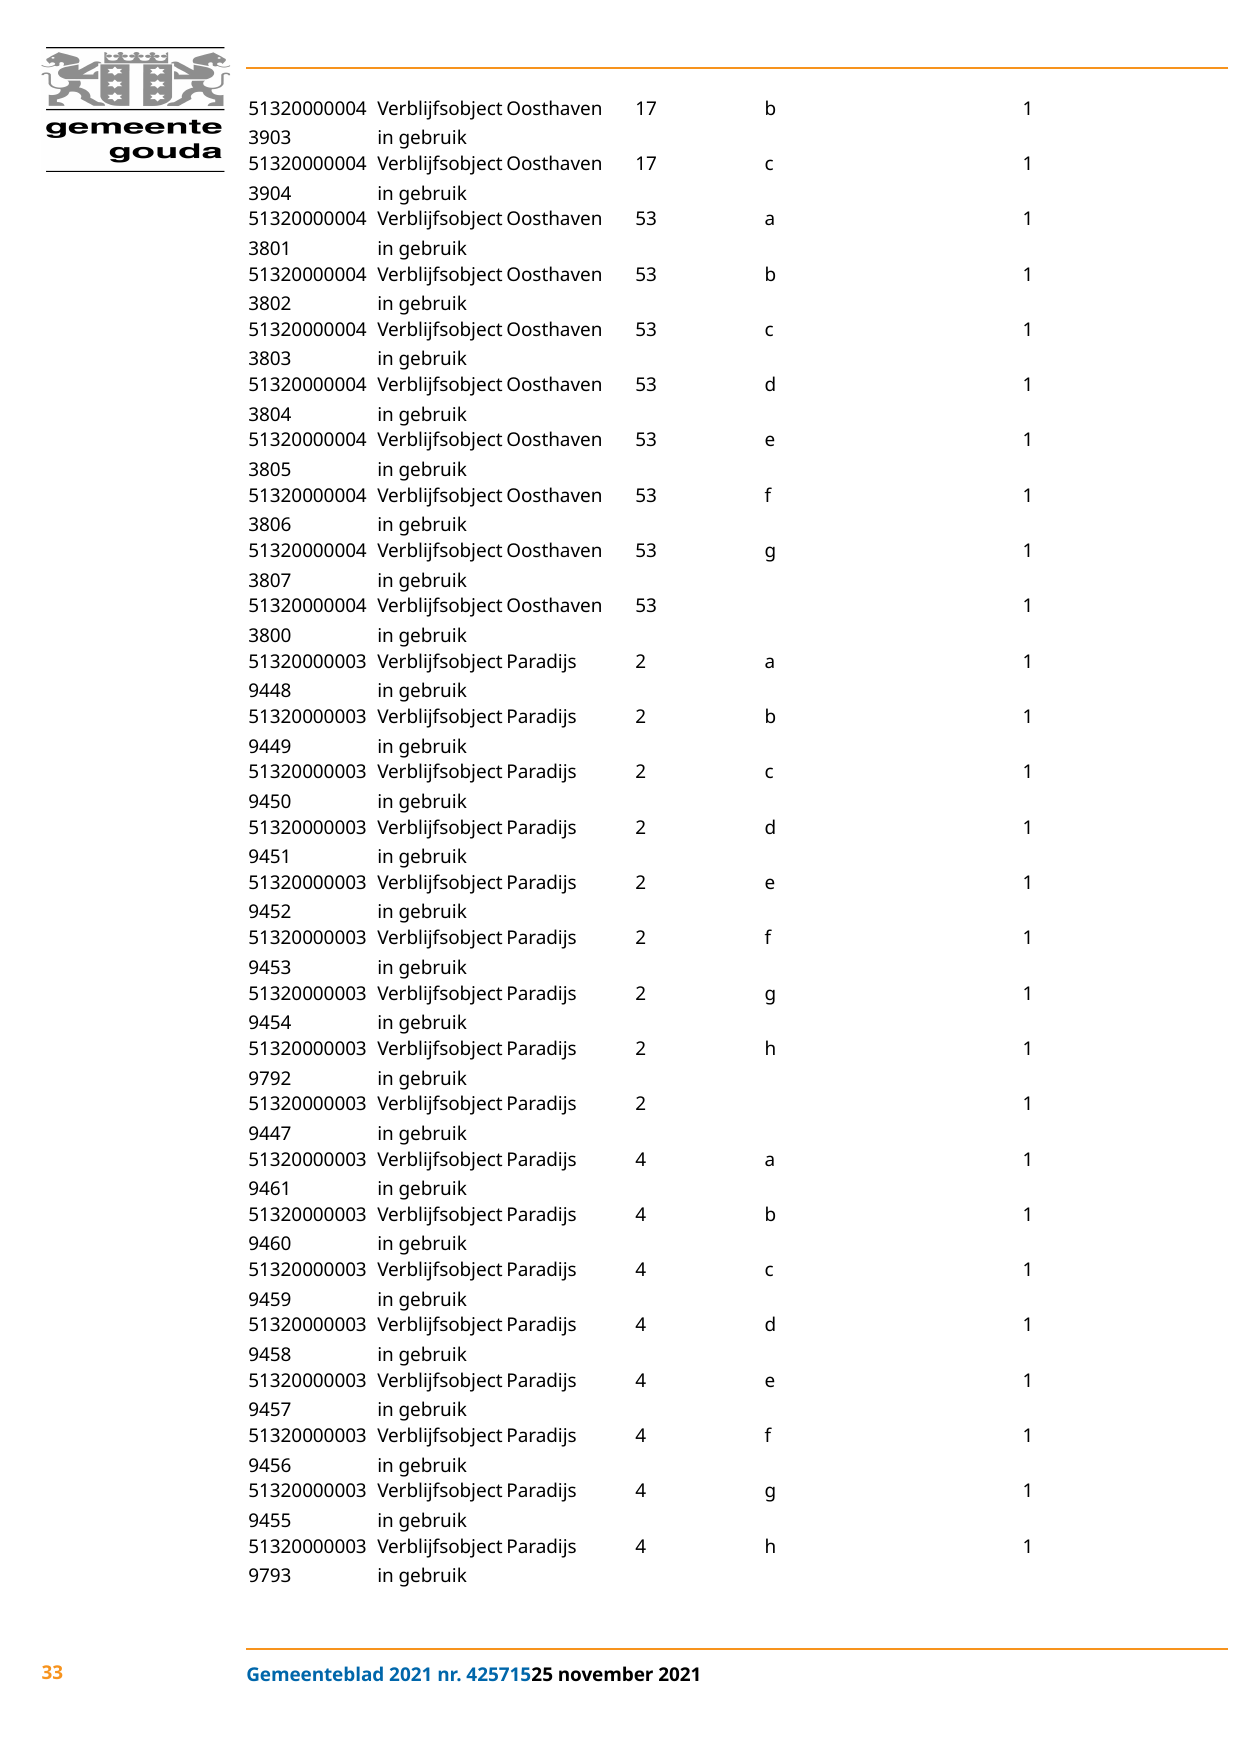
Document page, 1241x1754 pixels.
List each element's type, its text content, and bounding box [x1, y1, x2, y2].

table_cell Verblijfsobject in gebruik [377, 150, 506, 205]
table_cell [894, 759, 1022, 814]
table_cell Oosthaven [506, 371, 635, 427]
table_cell [894, 1201, 1022, 1256]
table_cell Verblijfsobject in gebruik [377, 869, 506, 924]
table_cell [894, 980, 1022, 1035]
table_cell 1 [1023, 1090, 1152, 1146]
table_cell 513200000039454 [248, 980, 377, 1035]
table_cell [894, 371, 1022, 427]
table_cell Oosthaven [506, 427, 635, 482]
table_cell 1 [1023, 1367, 1152, 1422]
table_cell 1 [1023, 648, 1152, 703]
table_cell g [764, 537, 893, 593]
table_cell b [764, 261, 893, 316]
table_cell a [764, 1146, 893, 1201]
table_cell g [764, 980, 893, 1035]
table_cell 2 [635, 814, 764, 869]
table_cell [894, 537, 1022, 593]
table_cell Verblijfsobject in gebruik [377, 482, 506, 537]
table_cell [894, 703, 1022, 758]
table_cell Paradijs [506, 980, 635, 1035]
table_cell Verblijfsobject in gebruik [377, 1312, 506, 1367]
table_cell Paradijs [506, 759, 635, 814]
table_cell [764, 1090, 893, 1146]
table_cell [894, 1312, 1022, 1367]
table_cell 513200000043801 [248, 205, 377, 261]
table_cell b [764, 1201, 893, 1256]
table_cell f [764, 925, 893, 980]
table_cell h [764, 1035, 893, 1090]
table_cell 1 [1023, 95, 1152, 150]
table_cell 53 [635, 427, 764, 482]
table_cell Paradijs [506, 1533, 635, 1588]
table_cell [894, 1035, 1022, 1090]
table_cell 53 [635, 482, 764, 537]
table_cell [894, 482, 1022, 537]
table_cell 1 [1023, 1533, 1152, 1588]
table_cell 513200000043800 [248, 593, 377, 648]
table_cell Verblijfsobject in gebruik [377, 1256, 506, 1312]
table_cell 2 [635, 703, 764, 758]
table_cell Verblijfsobject in gebruik [377, 537, 506, 593]
table_cell Verblijfsobject in gebruik [377, 1367, 506, 1422]
table_cell 513200000039450 [248, 759, 377, 814]
table_cell c [764, 150, 893, 205]
table_cell [894, 316, 1022, 371]
table_cell 513200000039793 [248, 1533, 377, 1588]
table_cell g [764, 1478, 893, 1533]
table_cell Oosthaven [506, 205, 635, 261]
table_cell Verblijfsobject in gebruik [377, 427, 506, 482]
table_cell Paradijs [506, 1090, 635, 1146]
table_cell [894, 1090, 1022, 1146]
table_cell [894, 1146, 1022, 1201]
table_cell 1 [1023, 316, 1152, 371]
table_cell Verblijfsobject in gebruik [377, 814, 506, 869]
table_cell a [764, 205, 893, 261]
table_cell 1 [1023, 482, 1152, 537]
table_cell 513200000039456 [248, 1422, 377, 1478]
table_cell 513200000039452 [248, 869, 377, 924]
table_cell d [764, 371, 893, 427]
table_cell [894, 427, 1022, 482]
table_cell Verblijfsobject in gebruik [377, 1201, 506, 1256]
table_cell Verblijfsobject in gebruik [377, 648, 506, 703]
table_cell 513200000039453 [248, 925, 377, 980]
table_cell [894, 95, 1022, 150]
table_cell 513200000039458 [248, 1312, 377, 1367]
table_cell Oosthaven [506, 95, 635, 150]
table_cell 513200000043805 [248, 427, 377, 482]
table_cell Oosthaven [506, 593, 635, 648]
table_cell 513200000043806 [248, 482, 377, 537]
table_cell 513200000039461 [248, 1146, 377, 1201]
table_cell 513200000043803 [248, 316, 377, 371]
table_cell 1 [1023, 1422, 1152, 1478]
table_cell c [764, 759, 893, 814]
table_cell Verblijfsobject in gebruik [377, 1533, 506, 1588]
table_cell 1 [1023, 1478, 1152, 1533]
table_cell 1 [1023, 427, 1152, 482]
table_cell 1 [1023, 1256, 1152, 1312]
table_cell 1 [1023, 1146, 1152, 1201]
table_cell 2 [635, 980, 764, 1035]
table_cell Oosthaven [506, 261, 635, 316]
table_cell Verblijfsobject in gebruik [377, 593, 506, 648]
table_cell 4 [635, 1533, 764, 1588]
table_cell c [764, 1256, 893, 1312]
table_cell 1 [1023, 703, 1152, 758]
table_cell Verblijfsobject in gebruik [377, 95, 506, 150]
table_cell [894, 593, 1022, 648]
table_cell [894, 205, 1022, 261]
table_cell 2 [635, 648, 764, 703]
table_cell 4 [635, 1367, 764, 1422]
table_cell Verblijfsobject in gebruik [377, 980, 506, 1035]
table_cell 1 [1023, 1201, 1152, 1256]
table_cell [894, 925, 1022, 980]
table_cell 17 [635, 95, 764, 150]
table_cell b [764, 95, 893, 150]
table_cell Verblijfsobject in gebruik [377, 205, 506, 261]
table_cell 1 [1023, 869, 1152, 924]
table_cell f [764, 1422, 893, 1478]
table_cell Paradijs [506, 1367, 635, 1422]
table_cell d [764, 814, 893, 869]
table_cell Verblijfsobject in gebruik [377, 925, 506, 980]
table_cell 513200000043804 [248, 371, 377, 427]
table_cell 513200000043802 [248, 261, 377, 316]
table_cell f [764, 482, 893, 537]
table_cell 1 [1023, 759, 1152, 814]
table_cell Oosthaven [506, 150, 635, 205]
table_cell Verblijfsobject in gebruik [377, 1035, 506, 1090]
table_cell Paradijs [506, 1146, 635, 1201]
table_cell [894, 648, 1022, 703]
table_cell 1 [1023, 925, 1152, 980]
table_cell 513200000039448 [248, 648, 377, 703]
table_cell Oosthaven [506, 482, 635, 537]
table_cell 513200000039447 [248, 1090, 377, 1146]
table_cell 513200000039792 [248, 1035, 377, 1090]
table_cell Paradijs [506, 869, 635, 924]
table_cell 2 [635, 1035, 764, 1090]
table_cell e [764, 1367, 893, 1422]
table_cell Paradijs [506, 1478, 635, 1533]
table_cell 513200000039460 [248, 1201, 377, 1256]
table_cell 513200000039457 [248, 1367, 377, 1422]
table_cell 1 [1023, 814, 1152, 869]
table_cell [764, 593, 893, 648]
table_cell Verblijfsobject in gebruik [377, 759, 506, 814]
table_cell Paradijs [506, 1312, 635, 1367]
table_cell Verblijfsobject in gebruik [377, 316, 506, 371]
table_cell Verblijfsobject in gebruik [377, 1478, 506, 1533]
table_cell Paradijs [506, 925, 635, 980]
table_cell [894, 1533, 1022, 1588]
table_cell 4 [635, 1146, 764, 1201]
table_cell a [764, 648, 893, 703]
table_cell 513200000043807 [248, 537, 377, 593]
table_cell 4 [635, 1478, 764, 1533]
table_cell Oosthaven [506, 316, 635, 371]
table_cell Verblijfsobject in gebruik [377, 1422, 506, 1478]
table_cell 2 [635, 1090, 764, 1146]
table_cell 1 [1023, 261, 1152, 316]
table_cell [894, 1367, 1022, 1422]
table_cell [894, 869, 1022, 924]
table_cell 53 [635, 261, 764, 316]
table_cell 4 [635, 1201, 764, 1256]
table_cell 1 [1023, 1035, 1152, 1090]
table_cell 1 [1023, 537, 1152, 593]
table_cell [894, 1422, 1022, 1478]
table_cell 513200000043904 [248, 150, 377, 205]
table_cell Paradijs [506, 1035, 635, 1090]
table_cell [894, 1256, 1022, 1312]
table_cell Oosthaven [506, 537, 635, 593]
table_cell 513200000039451 [248, 814, 377, 869]
table_cell Paradijs [506, 1422, 635, 1478]
table_cell Verblijfsobject in gebruik [377, 703, 506, 758]
table_cell 2 [635, 925, 764, 980]
table_cell b [764, 703, 893, 758]
table_cell Verblijfsobject in gebruik [377, 261, 506, 316]
table_cell [894, 814, 1022, 869]
table_cell 513200000039459 [248, 1256, 377, 1312]
table_cell 53 [635, 537, 764, 593]
table_cell Verblijfsobject in gebruik [377, 1090, 506, 1146]
table_cell 17 [635, 150, 764, 205]
picture [41, 47, 231, 172]
table_cell 1 [1023, 980, 1152, 1035]
table_cell [894, 150, 1022, 205]
table_cell c [764, 316, 893, 371]
table_cell 513200000039455 [248, 1478, 377, 1533]
table_cell 53 [635, 316, 764, 371]
table_cell Paradijs [506, 648, 635, 703]
table_cell 4 [635, 1256, 764, 1312]
table_cell 513200000043903 [248, 95, 377, 150]
table_cell [894, 261, 1022, 316]
table_cell Paradijs [506, 1201, 635, 1256]
table_cell 2 [635, 869, 764, 924]
table_cell 1 [1023, 150, 1152, 205]
table_cell Paradijs [506, 814, 635, 869]
table_cell 1 [1023, 205, 1152, 261]
table_cell 1 [1023, 593, 1152, 648]
table_cell Verblijfsobject in gebruik [377, 371, 506, 427]
table_cell d [764, 1312, 893, 1367]
table_cell 2 [635, 759, 764, 814]
table_cell 53 [635, 205, 764, 261]
table_cell Paradijs [506, 703, 635, 758]
table_cell [894, 1478, 1022, 1533]
table_cell 1 [1023, 1312, 1152, 1367]
table_cell 513200000039449 [248, 703, 377, 758]
table_cell 53 [635, 371, 764, 427]
table_cell h [764, 1533, 893, 1588]
table_cell Verblijfsobject in gebruik [377, 1146, 506, 1201]
table_cell e [764, 869, 893, 924]
table_cell Paradijs [506, 1256, 635, 1312]
table_cell e [764, 427, 893, 482]
table_cell 1 [1023, 371, 1152, 427]
table_cell 4 [635, 1312, 764, 1367]
table_cell 4 [635, 1422, 764, 1478]
table_cell 53 [635, 593, 764, 648]
